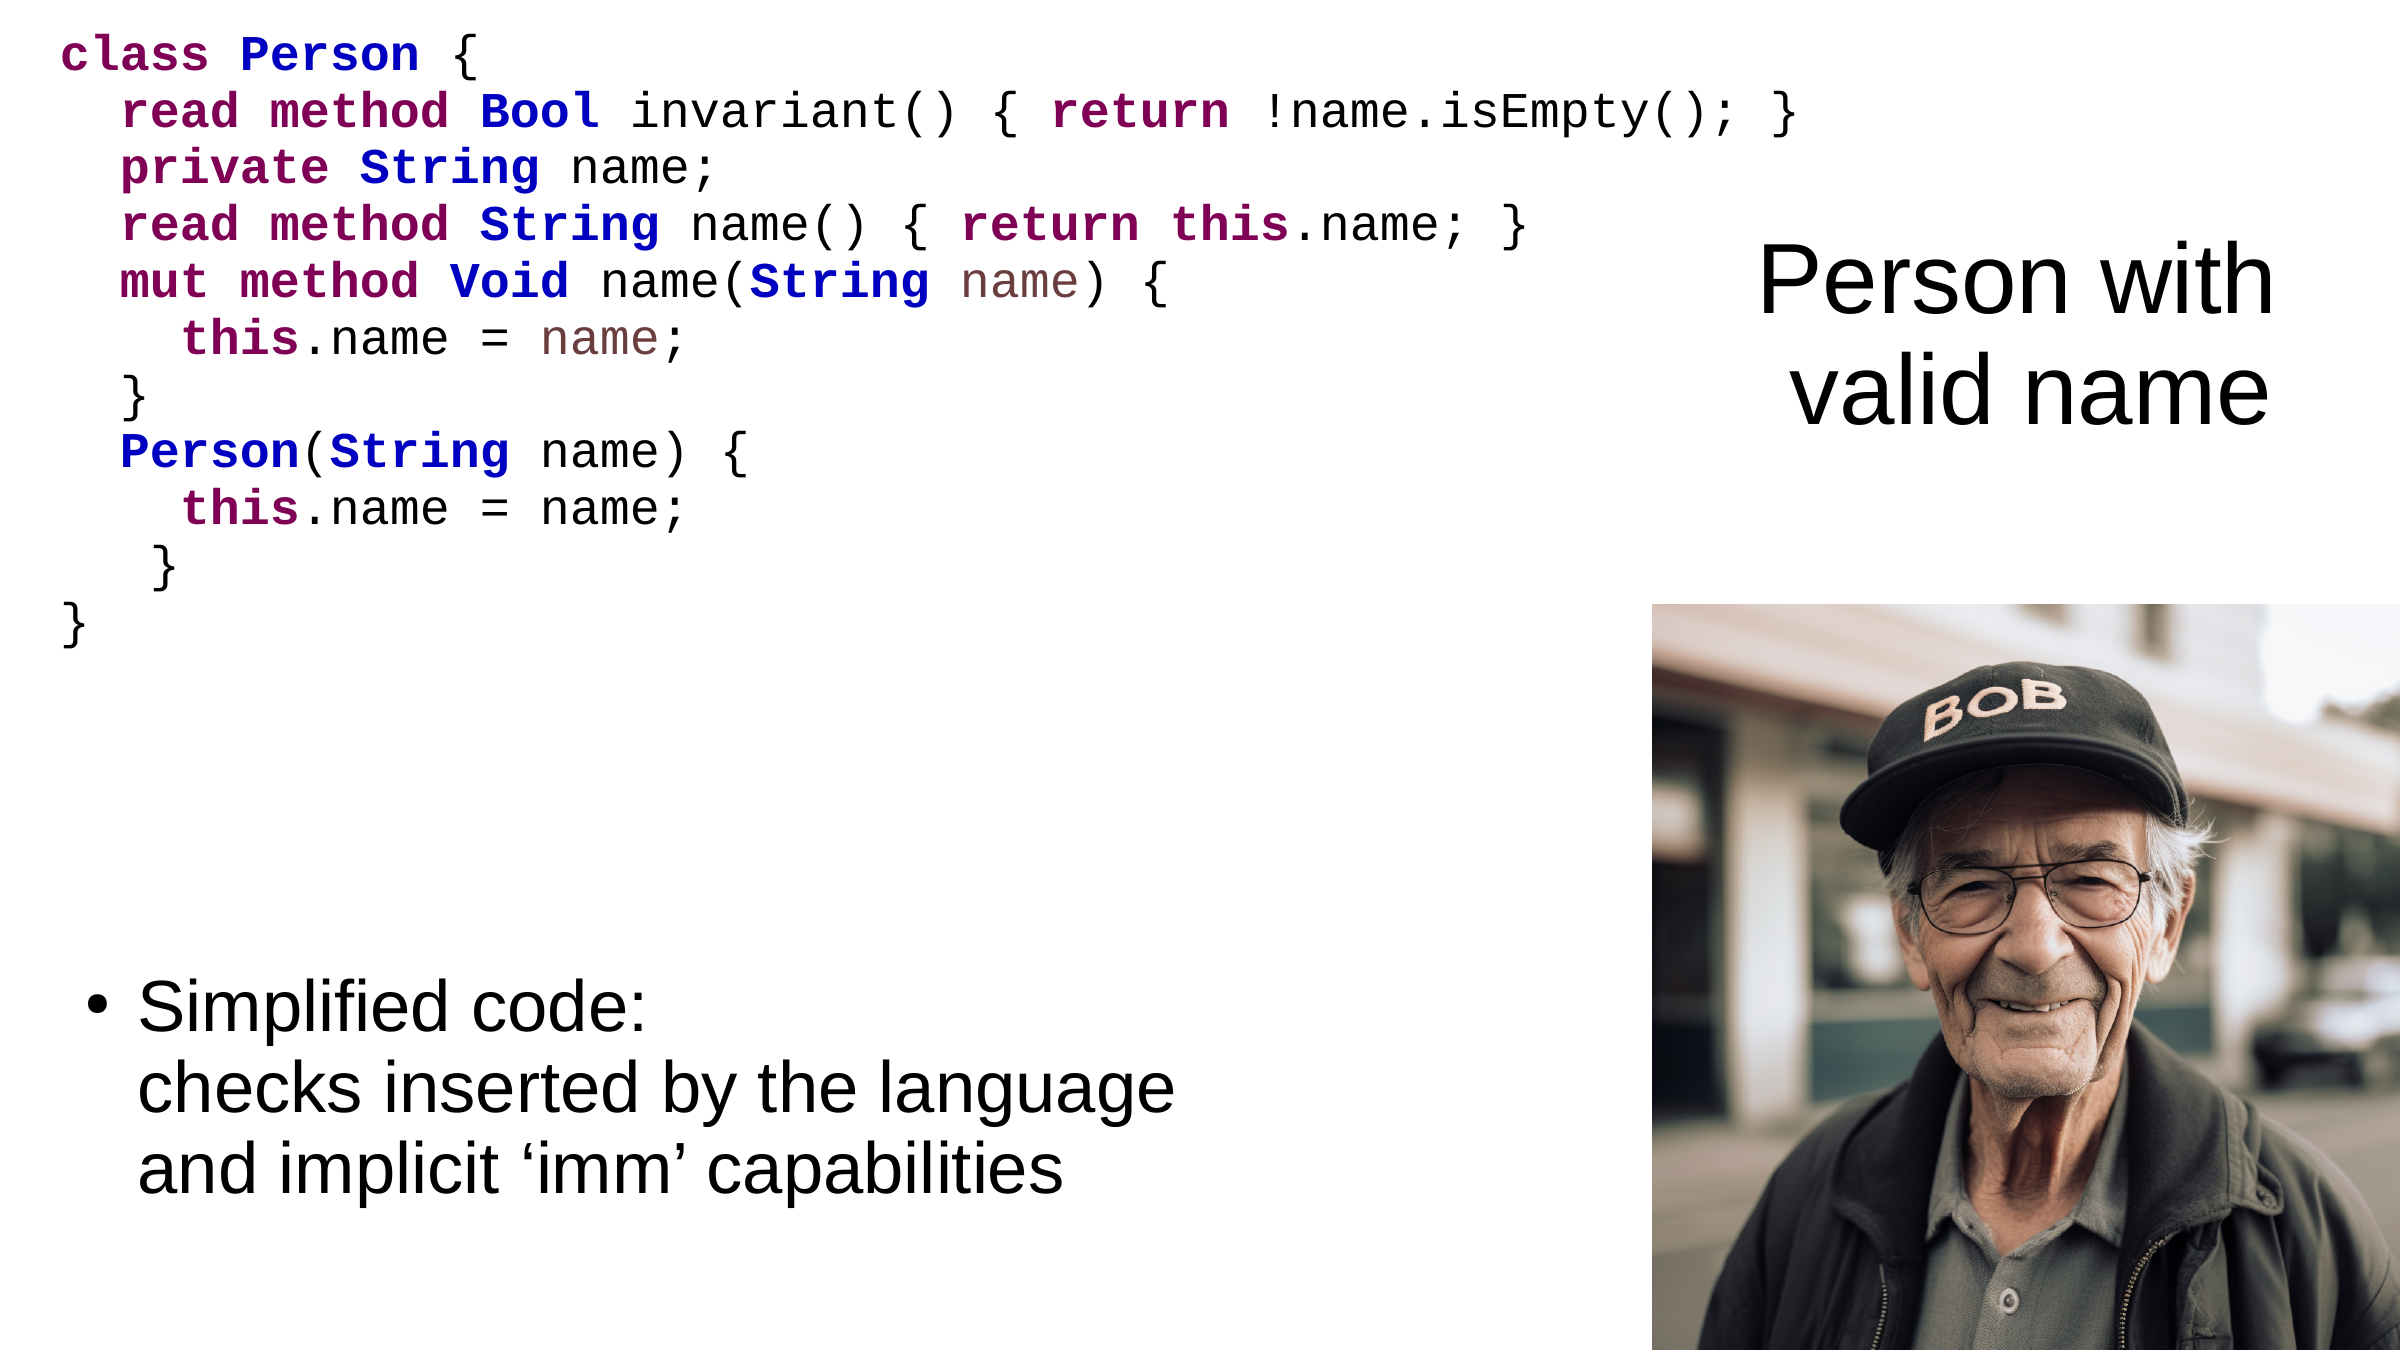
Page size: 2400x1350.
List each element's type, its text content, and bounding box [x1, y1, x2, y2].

list Simplified code: checks inserted by the language and implicit ‘imm’ capabilities [66, 965, 1652, 1350]
title Person with valid name [2026, 221, 2378, 448]
picture [1652, 604, 2400, 1350]
text_box class Person { read method Bool invariant() { return !name.isEmpty(); } private String name; read method String name() { return this.name; } mut method Void name(String name) { this.name = name; } Person(String name) { this.name = name; } } [45, 21, 2026, 847]
